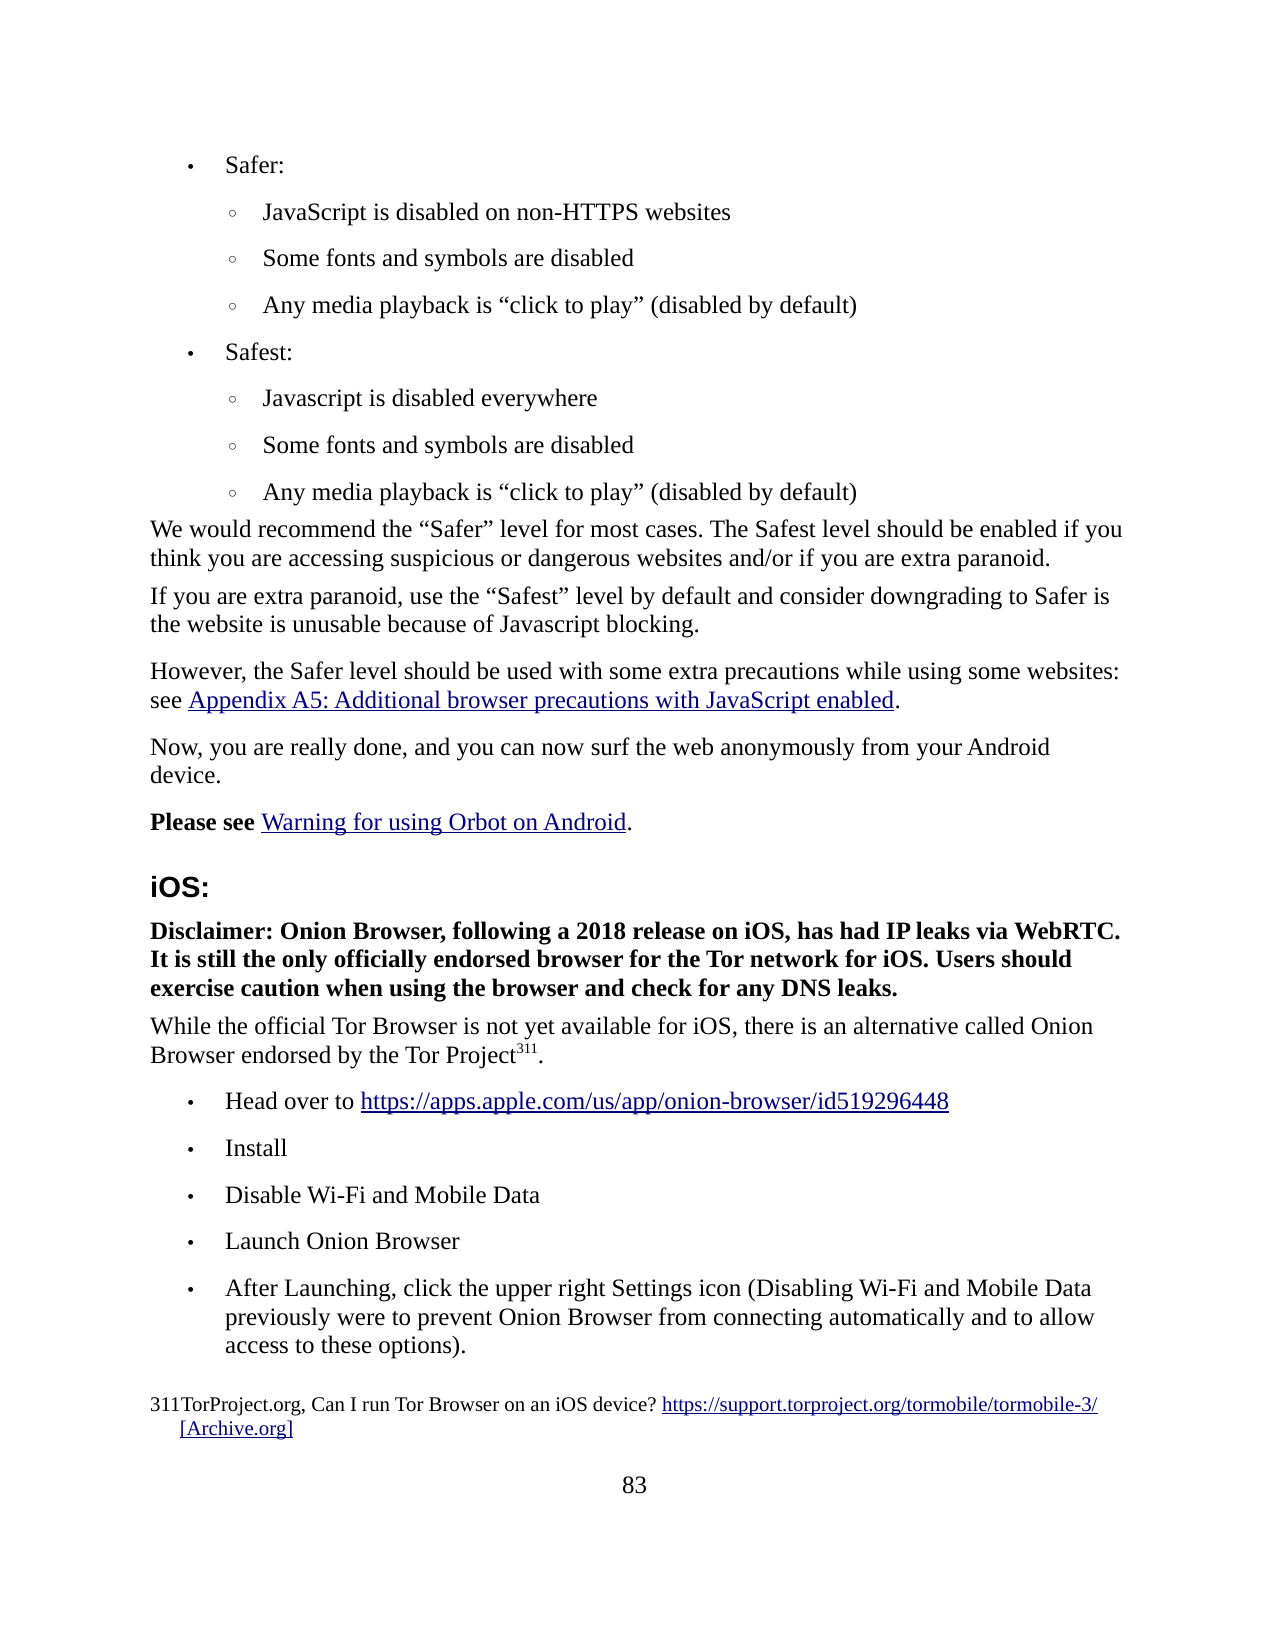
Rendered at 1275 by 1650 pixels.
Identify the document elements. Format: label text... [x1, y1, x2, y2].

list Javascript is disabled everywhere [225, 383, 1125, 412]
list Any media playback is “click to play” (disabled by default) [225, 477, 1125, 505]
list Launch Onion Browser [187, 1226, 1125, 1255]
list Head over to https://apps.apple.com/us/app/onion-browser/id519296448 [187, 1086, 1125, 1115]
text However, the Safer level should be used with some extra precautions while using some websites: see Appendix A5: Additional browser precautions with JavaScript enabled. [150, 656, 1125, 714]
text Please see Warning for using Orbot on Android. [150, 807, 1125, 836]
text While the official Tor Browser is not yet available for iOS, there is an alternative called Onion Browser endorsed by the Tor Project. [150, 1011, 1125, 1068]
text Disclaimer: Onion Browser, following a 2018 release on iOS, has had IP leaks via WebRTC. It is still the only officially endorsed browser for the Tor network for iOS. Users should exercise caution when using the browser and check for any DNS leaks. [150, 916, 1125, 1002]
list Any media playback is “click to play” (disabled by default) [225, 290, 1125, 319]
text If you are extra paranoid, use the “Safest” level by default and consider downgrading to Safer is the website is unusable because of Javascript blocking. [150, 581, 1125, 638]
text We would recommend the “Safer” level for most cases. The Safest level should be enabled if you think you are accessing suspicious or dangerous websites and/or if you are extra paranoid. [150, 514, 1125, 572]
list Disable Wi-Fi and Mobile Data [187, 1180, 1125, 1208]
text Now, you are really done, and you can now surf the web anonymously from your Android device. [150, 732, 1125, 789]
subtitle iOS: [150, 870, 1125, 903]
list Some fonts and symbols are disabled [225, 430, 1125, 459]
list JavaScript is disabled on non-HTTPS websites [225, 197, 1125, 225]
list After Launching, click the upper right Settings icon (Disabling Wi-Fi and Mobile Data previously were to prevent Onion Browser from connecting automatically and to allow access to these options). [187, 1273, 1125, 1359]
list Safer: [187, 150, 1125, 179]
list Install [187, 1133, 1125, 1162]
text TorProject.org, Can I run Tor Browser on an iOS device? https://support.torproject.org/tormobile/tormobile-3/ [Archive.org] [150, 1392, 1125, 1440]
list Safest: [187, 337, 1125, 365]
list Some fonts and symbols are disabled [225, 243, 1125, 272]
